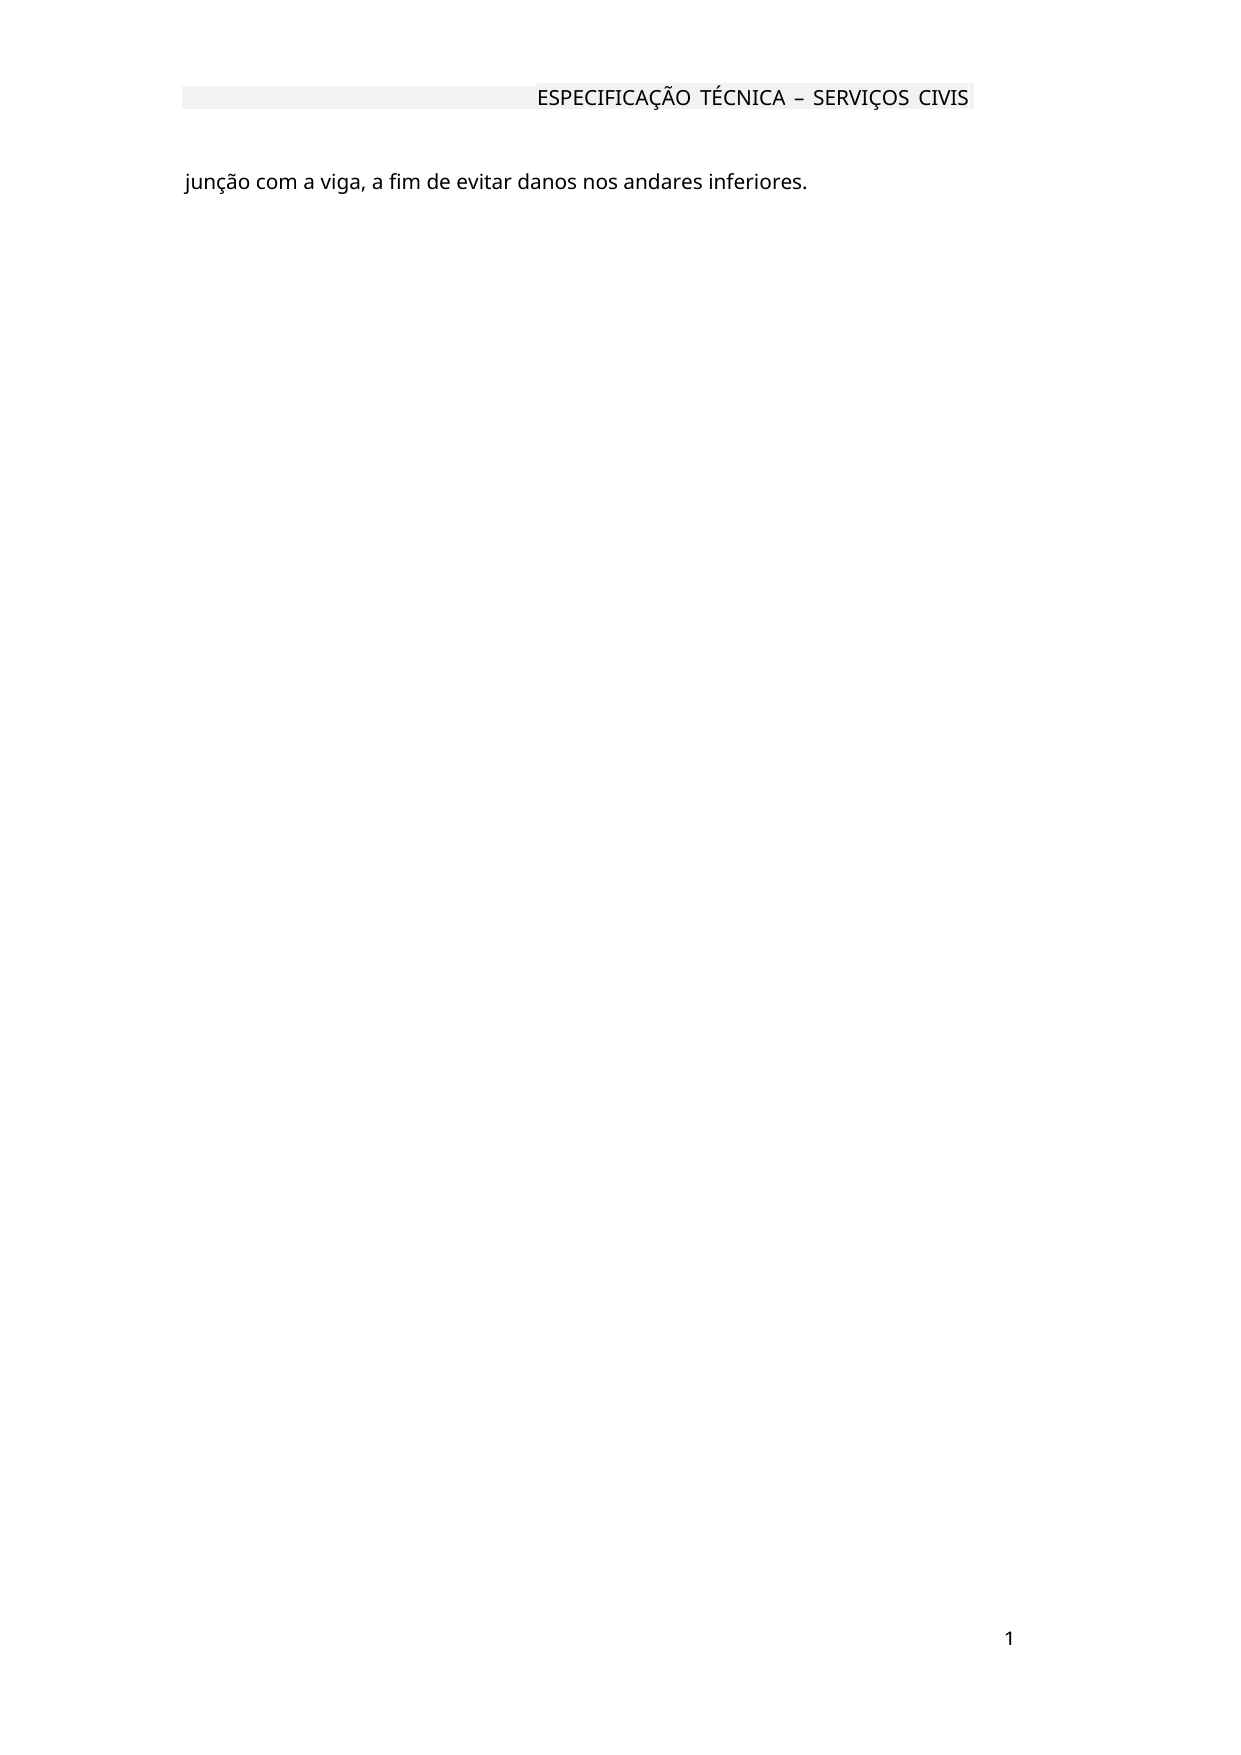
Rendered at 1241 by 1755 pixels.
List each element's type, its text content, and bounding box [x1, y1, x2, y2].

text junção com a viga, a fim de evitar danos nos andares inferiores. [185, 167, 1016, 195]
